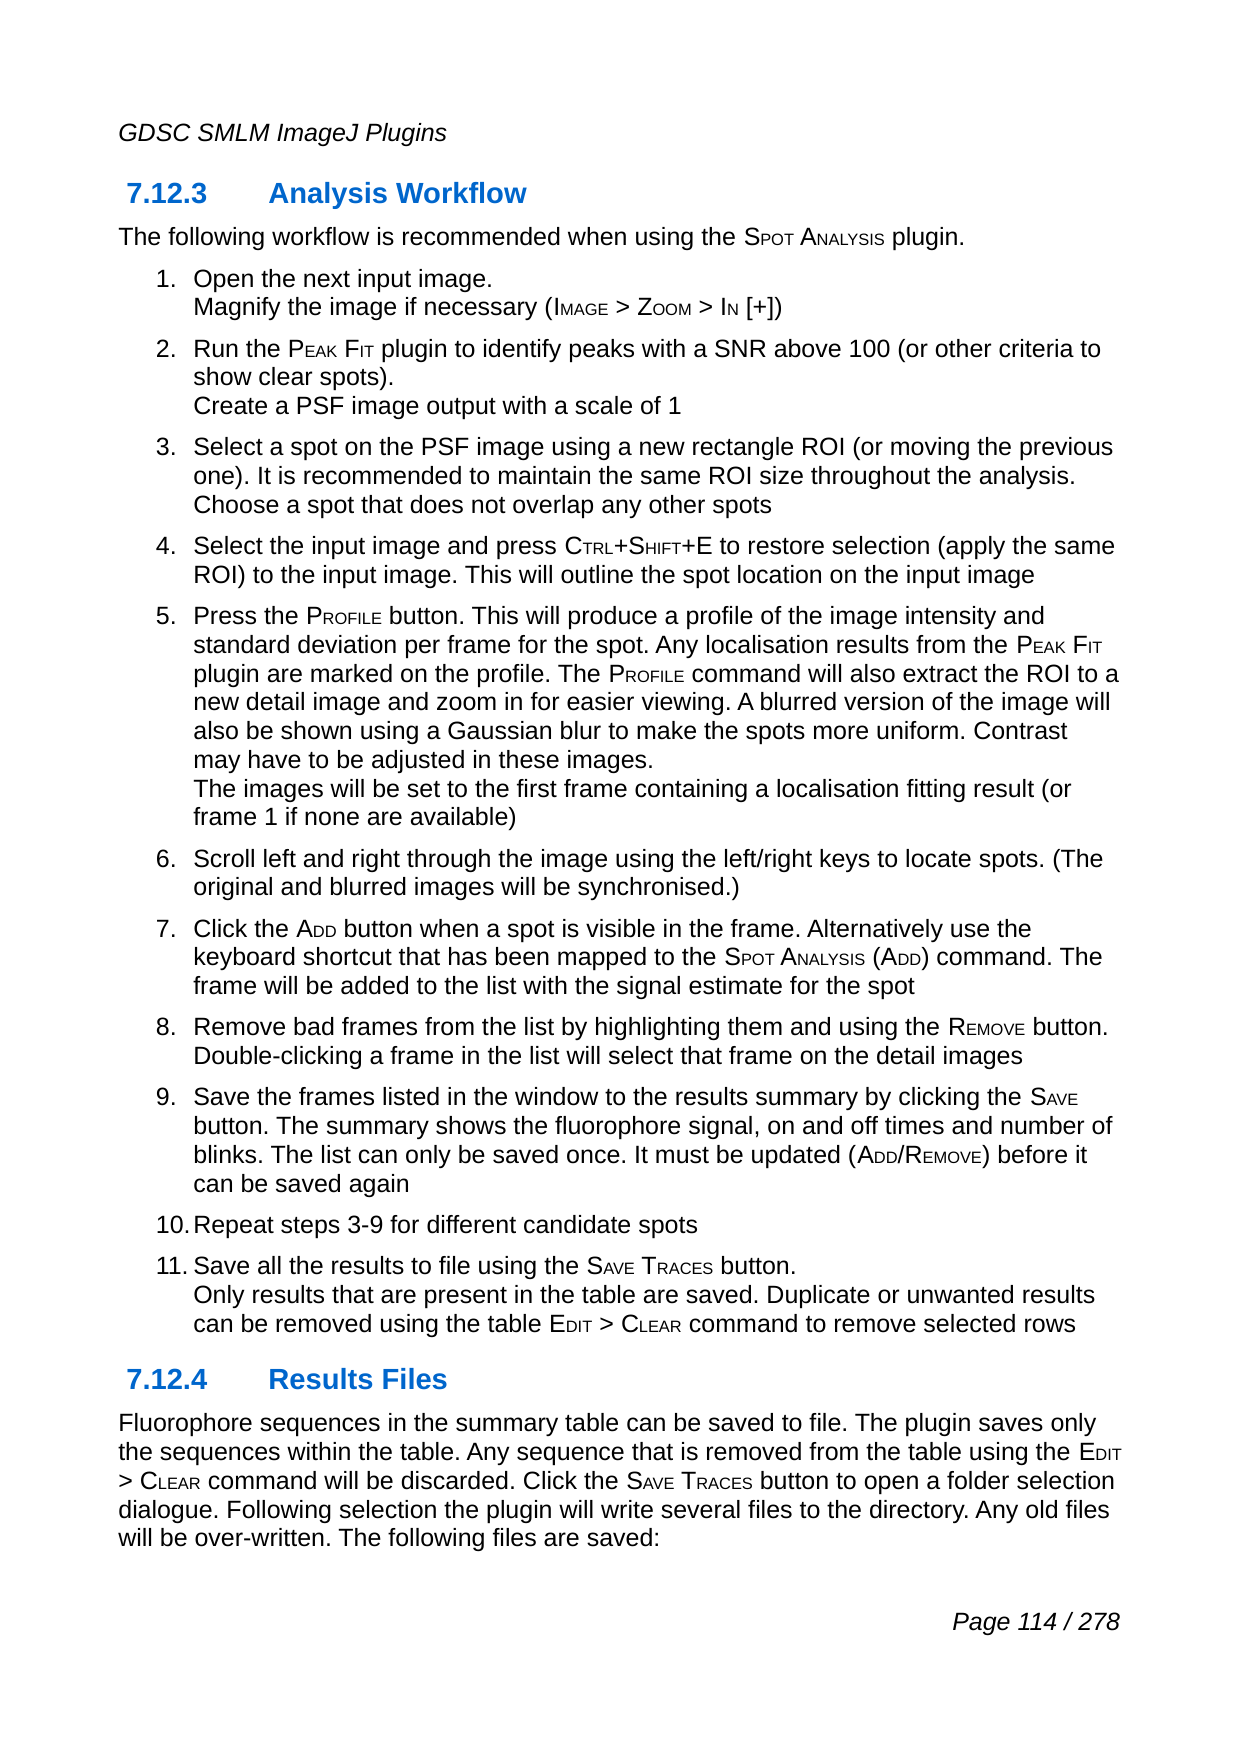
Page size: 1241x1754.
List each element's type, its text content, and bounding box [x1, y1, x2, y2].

list Repeat steps 3-9 for different candidate spots [156, 1210, 1122, 1239]
subtitle Results Files [118, 1362, 1122, 1396]
list Select the input image and press Ctrl+Shift+E to restore selection (apply the same ROI) to the input image. This will outline the spot location on the input image [156, 531, 1122, 589]
list Open the next input image. Magnify the image if necessary (Image > Zoom > In [+]) [156, 264, 1122, 321]
list Click the Add button when a spot is visible in the frame. Alternatively use the keyboard shortcut that has been mapped to the Spot Analysis (Add) command. The frame will be added to the list with the signal estimate for the spot [156, 914, 1122, 1000]
list Scroll left and right through the image using the left/right keys to locate spots. (The original and blurred images will be synchronised.) [156, 844, 1122, 901]
list Press the Profile button. This will produce a profile of the image intensity and standard deviation per frame for the spot. Any localisation results from the Peak Fit plugin are marked on the profile. The Profile command will also extract the ROI to a new detail image and zoom in for easier viewing. A blurred version of the image will also be shown using a Gaussian blur to make the spots more uniform. Contrast may have to be adjusted in these images. The images will be set to the first frame containing a localisation fitting result (or frame 1 if none are available) [156, 601, 1122, 831]
list Select a spot on the PSF image using a new rectangle ROI (or moving the previous one). It is recommended to maintain the same ROI size throughout the analysis. Choose a spot that does not overlap any other spots [156, 432, 1122, 519]
list Save the frames listed in the window to the results summary by clicking the Save button. The summary shows the fluorophore signal, on and off times and number of blinks. The list can only be saved once. It must be updated (Add/Remove) before it can be saved again [156, 1082, 1122, 1197]
subtitle Analysis Workflow [118, 176, 1122, 210]
list Run the Peak Fit plugin to identify peaks with a SNR above 100 (or other criteria to show clear spots). Create a PSF image output with a scale of 1 [156, 334, 1122, 420]
text Fluorophore sequences in the summary table can be saved to file. The plugin saves only the sequences within the table. Any sequence that is removed from the table using the Edit > Clear command will be discarded. Click the Save Traces button to open a folder selection dialogue. Following selection the plugin will write several files to the directory. Any old files will be over-written. The following files are saved: [118, 1408, 1122, 1552]
list Remove bad frames from the list by highlighting them and using the Remove button. Double-clicking a frame in the list will select that frame on the detail images [156, 1012, 1122, 1070]
text The following workflow is recommended when using the Spot Analysis plugin. [118, 222, 1122, 251]
list Save all the results to file using the Save Traces button. Only results that are present in the table are saved. Duplicate or unwanted results can be removed using the table Edit > Clear command to remove selected rows [156, 1251, 1122, 1337]
